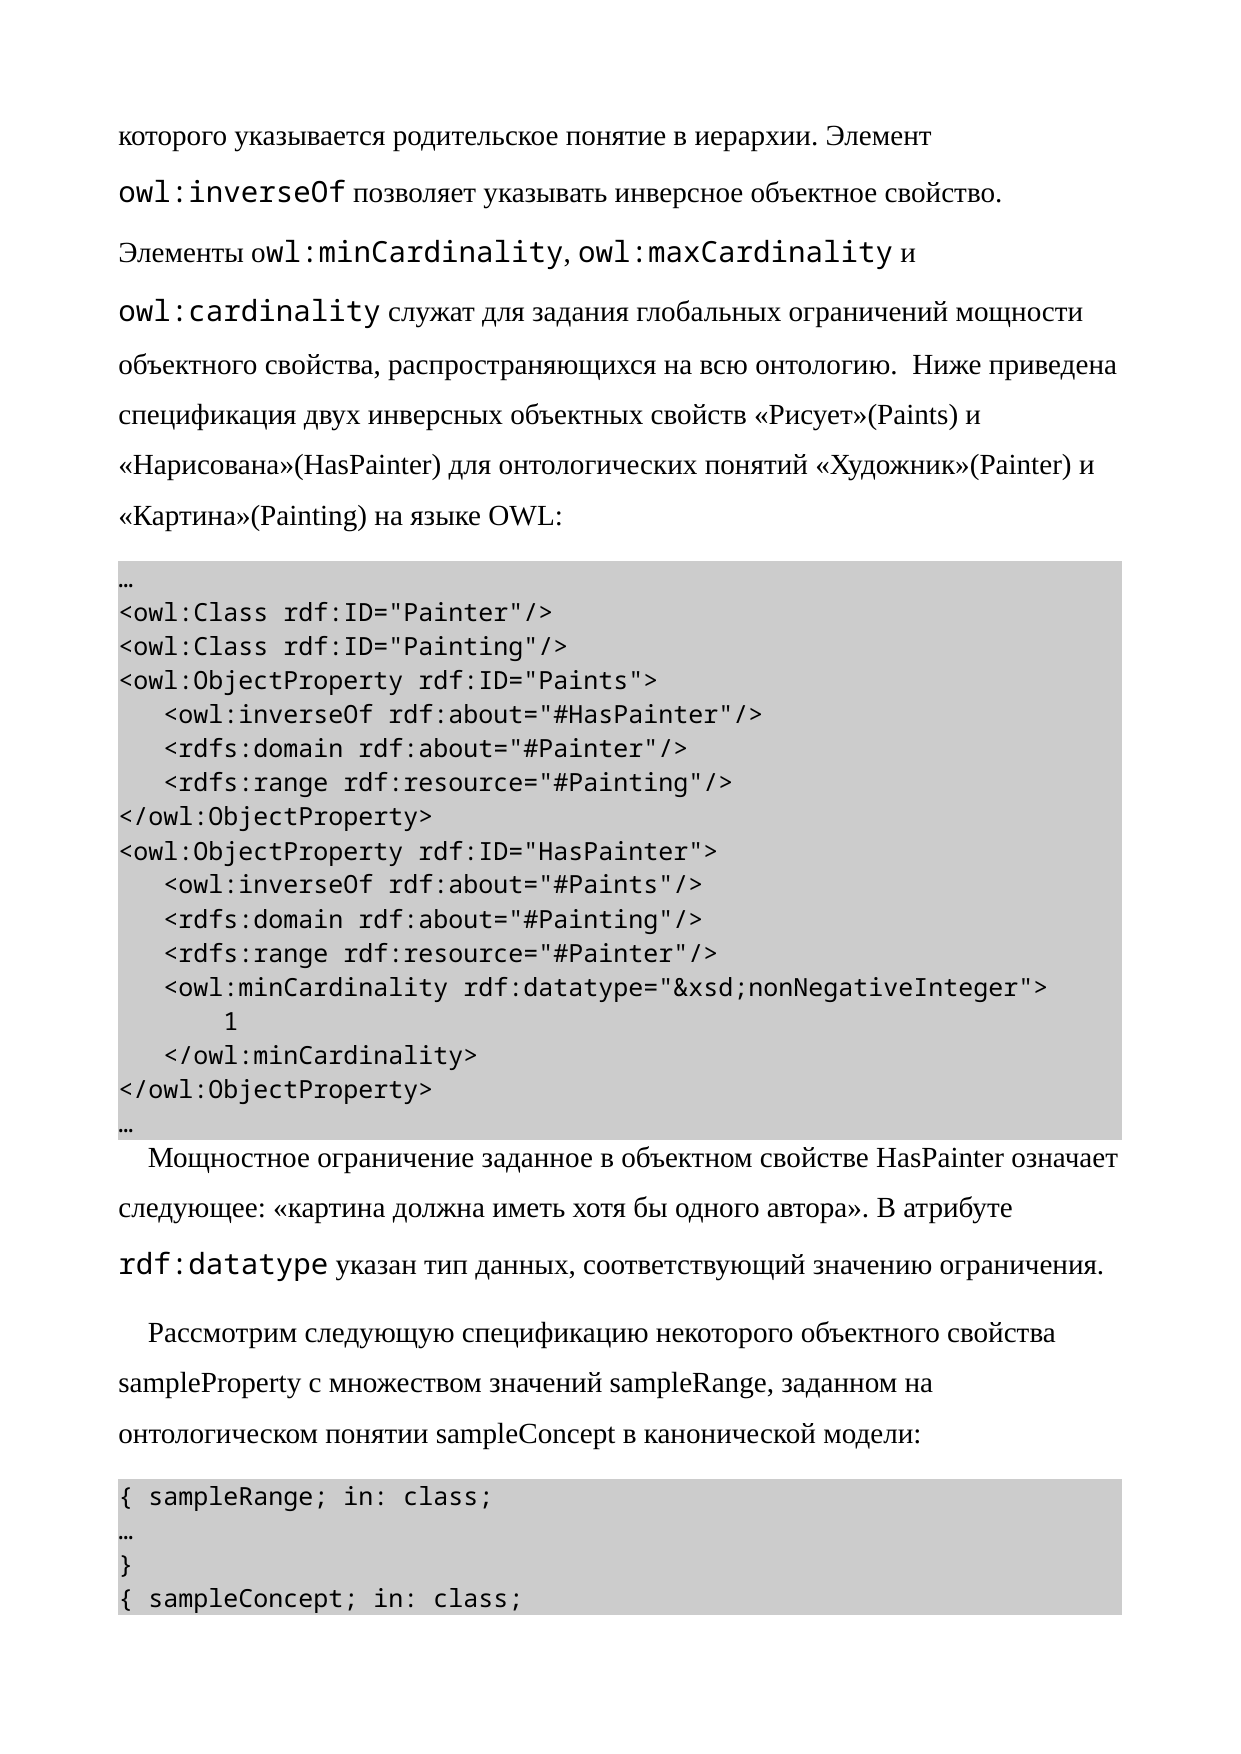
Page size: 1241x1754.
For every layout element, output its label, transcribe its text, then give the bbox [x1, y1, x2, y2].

text Мощностное ограничение заданное в объектном свойстве HasPainter означает следующее: «картина должна иметь хотя бы одного автора». В атрибуте rdf:datatype указан тип данных, соответствующий значению ограничения. [118, 1140, 1122, 1283]
text которого указывается родительское понятие в иерархии. Элемент owl:inverseOf позволяет указывать инверсное объектное свойство. Элементы owl:minCardinality, owl:maxCardinality и owl:cardinality служат для задания глобальных ограничений мощности объектного свойства, распространяющихся на всю онтологию. Ниже приведена спецификация двух инверсных объектных свойств «Рисует»(Paints) и «Нарисована»(HasPainter) для онтологических понятий «Художник»(Painter) и «Картина»(Painting) на языке OWL: [118, 118, 1122, 531]
text … [118, 561, 1122, 595]
text <owl:Class rdf:ID="Painter"/> <owl:Class rdf:ID="Painting"/> <owl:ObjectProperty rdf:ID="Paints"> <owl:inverseOf rdf:about="#HasPainter"/> <rdfs:domain rdf:about="#Painter"/> <rdfs:range rdf:resource="#Painting"/> </owl:ObjectProperty> <owl:ObjectProperty rdf:ID="HasPainter"> <owl:inverseOf rdf:about="#Paints"/> <rdfs:domain rdf:about="#Painting"/> <rdfs:range rdf:resource="#Painter"/> <owl:minCardinality rdf:datatype="&xsd;nonNegativeInteger"> 1 </owl:minCardinality> </owl:ObjectProperty> … [118, 595, 1122, 1140]
text { sampleRange; in: class; … } { sampleConcept; in: class; [118, 1479, 1122, 1615]
text Рассмотрим следующую спецификацию некоторого объектного свойства sampleProperty с множеством значений sampleRange, заданном на онтологическом понятии sampleConcept в канонической модели: [118, 1315, 1122, 1449]
